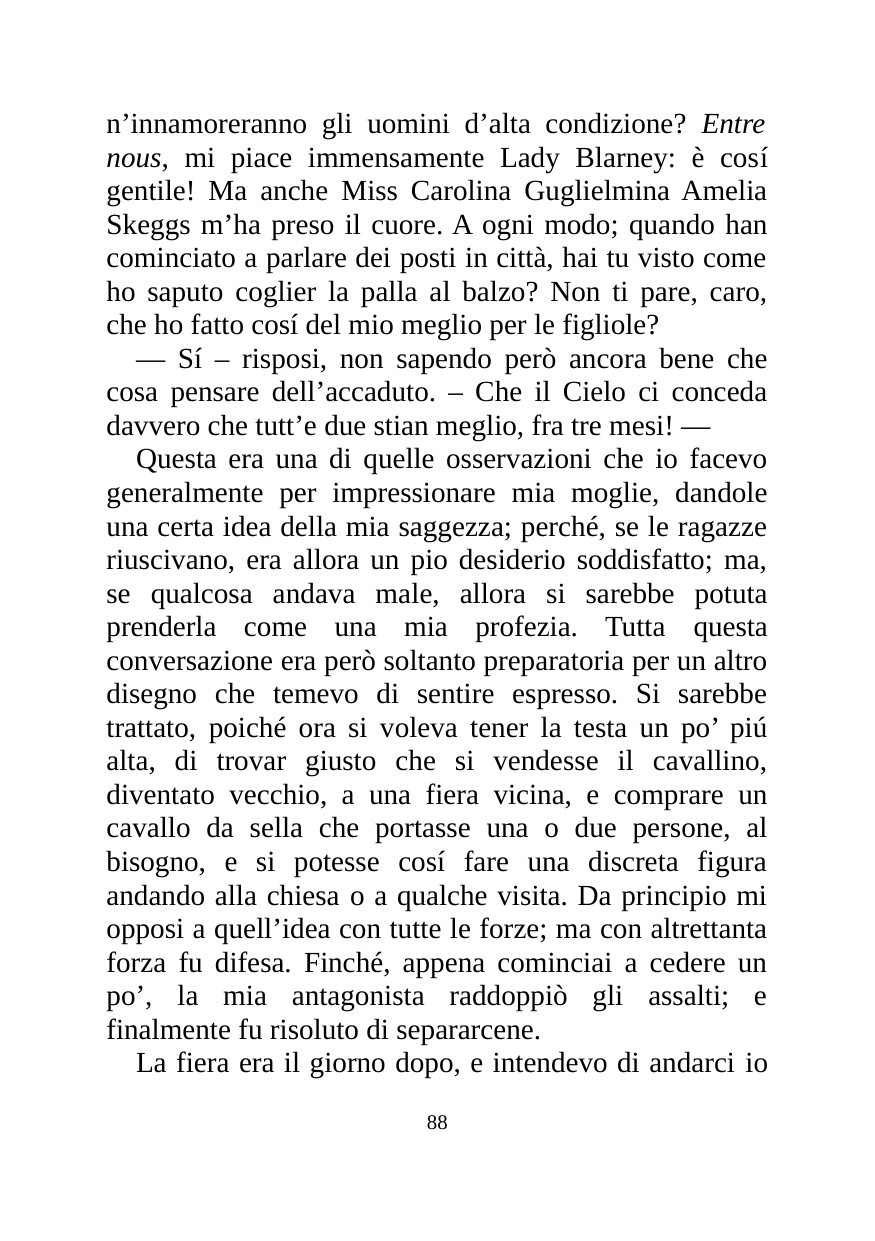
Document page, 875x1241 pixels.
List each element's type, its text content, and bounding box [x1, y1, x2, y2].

text n’innamoreranno gli uomini d’alta condizione? Entre nous, mi piace immensamente Lady Blarney: è cosí gentile! Ma anche Miss Carolina Guglielmina Amelia Skeggs m’ha preso il cuore. A ogni modo; quando han cominciato a parlare dei posti in città, hai tu visto come ho saputo coglier la palla al balzo? Non ti pare, caro, che ho fatto cosí del mio meglio per le figliole? [106, 106, 768, 341]
text La fiera era il giorno dopo, e intendevo di andarci io [106, 1045, 768, 1079]
text — Sí ‒ risposi, non sapendo però ancora bene che cosa pensare dell’accaduto. ‒ Che il Cielo ci conceda davvero che tutt’e due stian meglio, fra tre mesi! — [106, 341, 768, 442]
text Questa era una di quelle osservazioni che io facevo generalmente per impressionare mia moglie, dandole una certa idea della mia saggezza; perché, se le ragazze riuscivano, era allora un pio desiderio soddisfatto; ma, se qualcosa andava male, allora si sarebbe potuta prenderla come una mia profezia. Tutta questa conversazione era però soltanto preparatoria per un altro disegno che temevo di sentire espresso. Si sarebbe trattato, poiché ora si voleva tener la testa un po’ piú alta, di trovar giusto che si vendesse il cavallino, diventato vecchio, a una fiera vicina, e comprare un cavallo da sella che portasse una o due persone, al bisogno, e si potesse cosí fare una discreta figura andando alla chiesa o a qualche visita. Da principio mi opposi a quell’idea con tutte le forze; ma con altrettanta forza fu difesa. Finché, appena cominciai a cedere un po’, la mia antagonista raddoppiò gli assalti; e finalmente fu risoluto di separarcene. [106, 442, 768, 1045]
